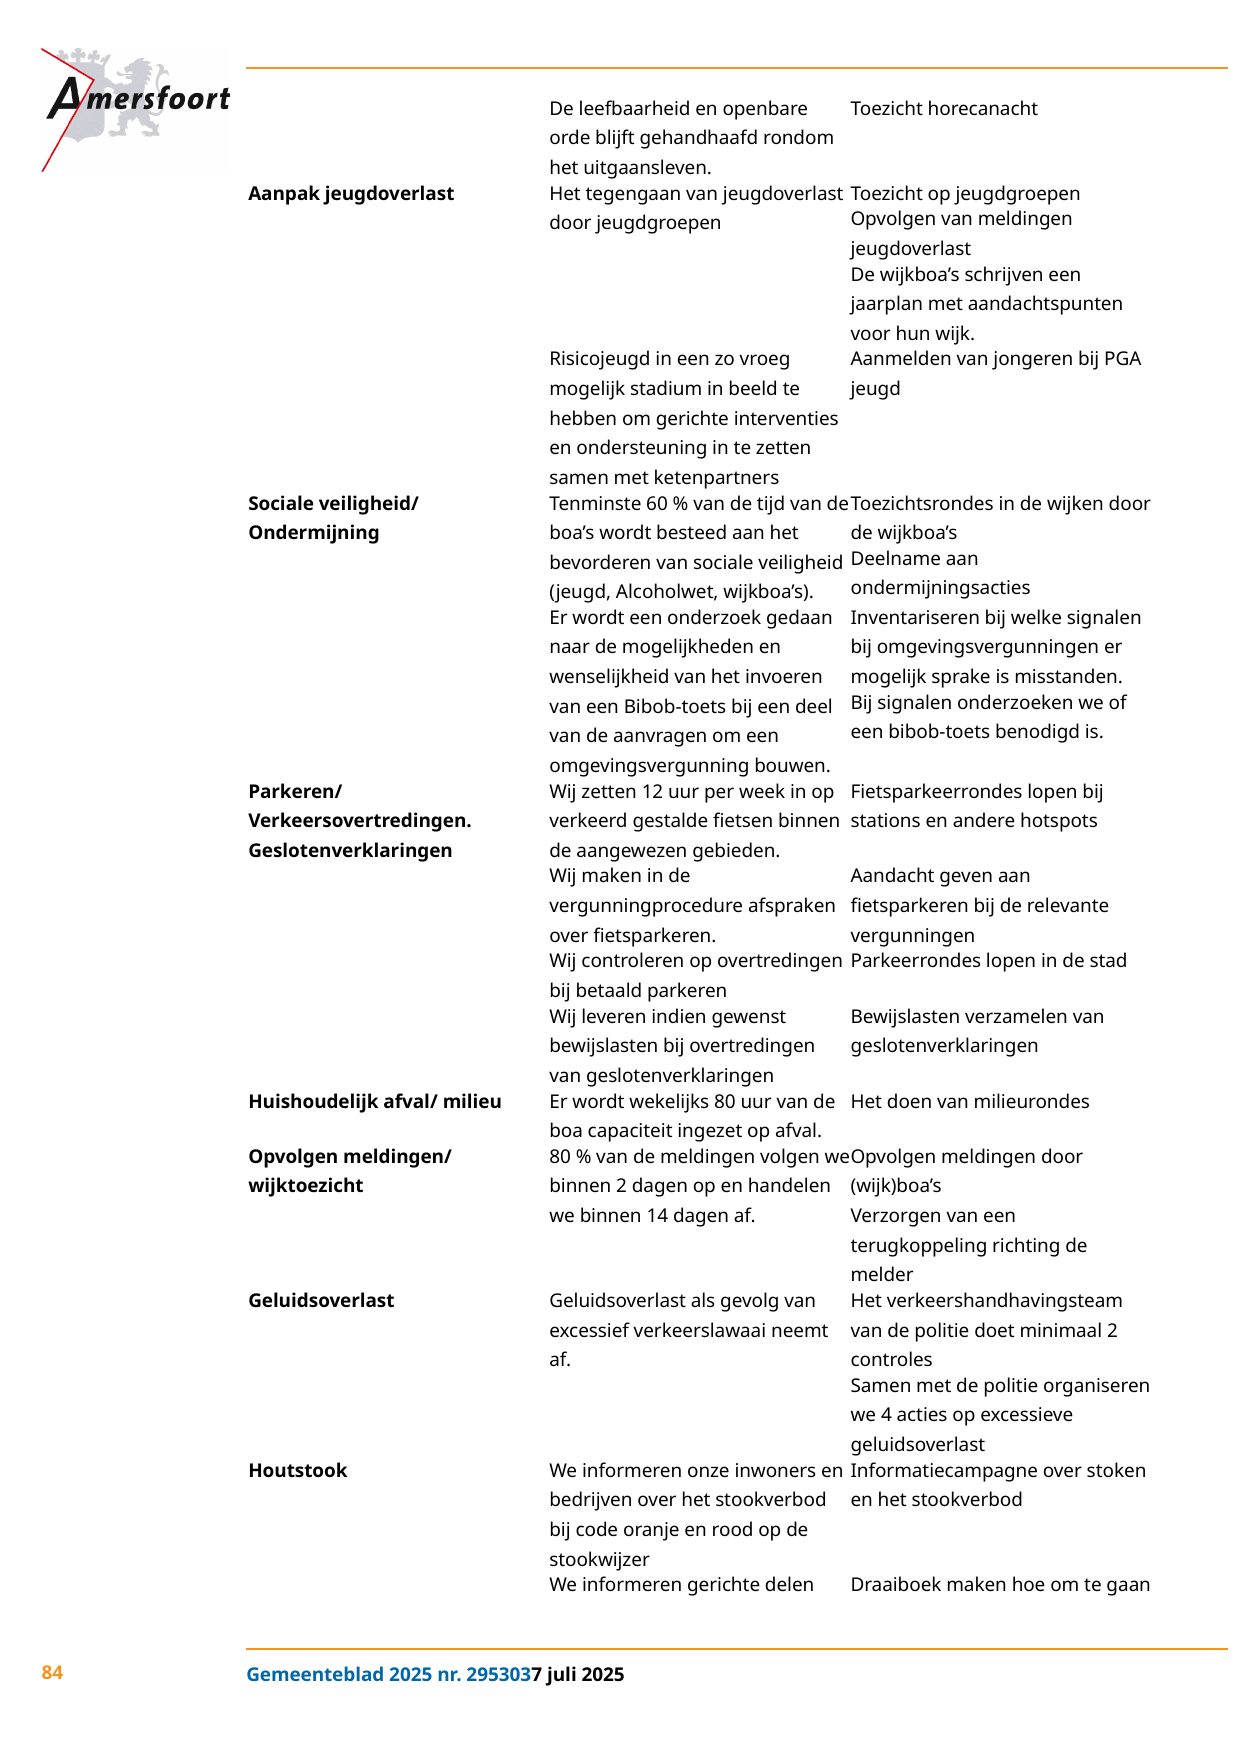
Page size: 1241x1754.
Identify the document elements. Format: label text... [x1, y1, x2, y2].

table_cell Het doen van milieurondes [850, 1088, 1152, 1143]
table_cell De wijkboa’s schrijven een jaarplan met aandachtspunten voor hun wijk. [850, 261, 1152, 346]
table_cell Er wordt wekelijks 80 uur van de boa capaciteit ingezet op afval. [549, 1088, 850, 1143]
picture [41, 47, 231, 172]
table_cell Wij leveren indien gewenst bewijslasten bij overtredingen van geslotenverklaringen [549, 1003, 850, 1088]
table_cell Sociale veiligheid/ Ondermijning [248, 490, 549, 778]
table_cell Bewijslasten verzamelen van geslotenverklaringen [850, 1003, 1152, 1088]
table_cell Deelname aan ondermijningsacties [850, 545, 1152, 604]
table_cell Aandacht geven aan fietsparkeren bij de relevante vergunningen [850, 863, 1152, 948]
table_cell Huishoudelijk afval/ milieu [248, 1088, 549, 1143]
table_cell Aanmelden van jongeren bij PGA jeugd [850, 346, 1152, 490]
table_cell We informeren onze inwoners en bedrijven over het stookverbod bij code oranje en rood op de stookwijzer [549, 1457, 850, 1571]
table_cell 80 % van de meldingen volgen we binnen 2 dagen op en handelen we binnen 14 dagen af. [549, 1143, 850, 1287]
table_cell Er wordt een onderzoek gedaan naar de mogelijkheden en wenselijkheid van het invoeren van een Bibob-toets bij een deel van de aanvragen om een omgevingsvergunning bouwen. [549, 604, 850, 778]
table_cell De leefbaarheid en openbare orde blijft gehandhaafd rondom het uitgaansleven. [549, 95, 850, 180]
table_cell Wij zetten 12 uur per week in op verkeerd gestalde fietsen binnen de aangewezen gebieden. [549, 778, 850, 863]
table_cell Parkeren/ Verkeersovertredingen. Geslotenverklaringen [248, 778, 549, 1088]
table_cell Toezicht op jeugdgroepen [850, 180, 1152, 205]
table_cell Risicojeugd in een zo vroeg mogelijk stadium in beeld te hebben om gerichte interventies en ondersteuning in te zetten samen met ketenpartners [549, 346, 850, 490]
table_cell Het tegengaan van jeugdoverlast door jeugdgroepen [549, 180, 850, 346]
table_cell Fietsparkeerrondes lopen bij stations en andere hotspots [850, 778, 1152, 863]
table_cell Het verkeershandhavingsteam van de politie doet minimaal 2 controles [850, 1287, 1152, 1372]
table_cell Informatiecampagne over stoken en het stookverbod [850, 1457, 1152, 1571]
table_cell Wij controleren op overtredingen bij betaald parkeren [549, 948, 850, 1003]
table_cell Opvolgen meldingen door (wijk)boa’s Verzorgen van een terugkoppeling richting de melder [850, 1143, 1152, 1287]
table_cell Houtstook [248, 1457, 549, 1597]
table_cell [248, 95, 549, 180]
table_cell Samen met de politie organiseren we 4 acties op excessieve geluidsoverlast [850, 1372, 1152, 1457]
table_cell Opvolgen meldingen/ wijktoezicht [248, 1143, 549, 1287]
table_cell We informeren gerichte delen [549, 1571, 850, 1597]
table_cell Bij signalen onderzoeken we of een bibob-toets benodigd is. [850, 689, 1152, 778]
table_cell Geluidsoverlast als gevolg van excessief verkeerslawaai neemt af. [549, 1287, 850, 1457]
table_cell Tenminste 60 % van de tijd van de boa’s wordt besteed aan het bevorderen van sociale veiligheid (jeugd, Alcoholwet, wijkboa’s). [549, 490, 850, 604]
table_cell Inventariseren bij welke signalen bij omgevingsvergunningen er mogelijk sprake is misstanden. [850, 604, 1152, 689]
table_cell Toezichtsrondes in de wijken door de wijkboa’s [850, 490, 1152, 545]
table_cell Geluidsoverlast [248, 1287, 549, 1457]
table_cell Draaiboek maken hoe om te gaan [850, 1571, 1152, 1597]
table_cell Parkeerrondes lopen in de stad [850, 948, 1152, 1003]
table_cell Opvolgen van meldingen jeugdoverlast [850, 205, 1152, 261]
table_cell Aanpak jeugdoverlast [248, 180, 549, 490]
table_cell Toezicht horecanacht [850, 95, 1152, 180]
table_cell Wij maken in de vergunningprocedure afspraken over fietsparkeren. [549, 863, 850, 948]
